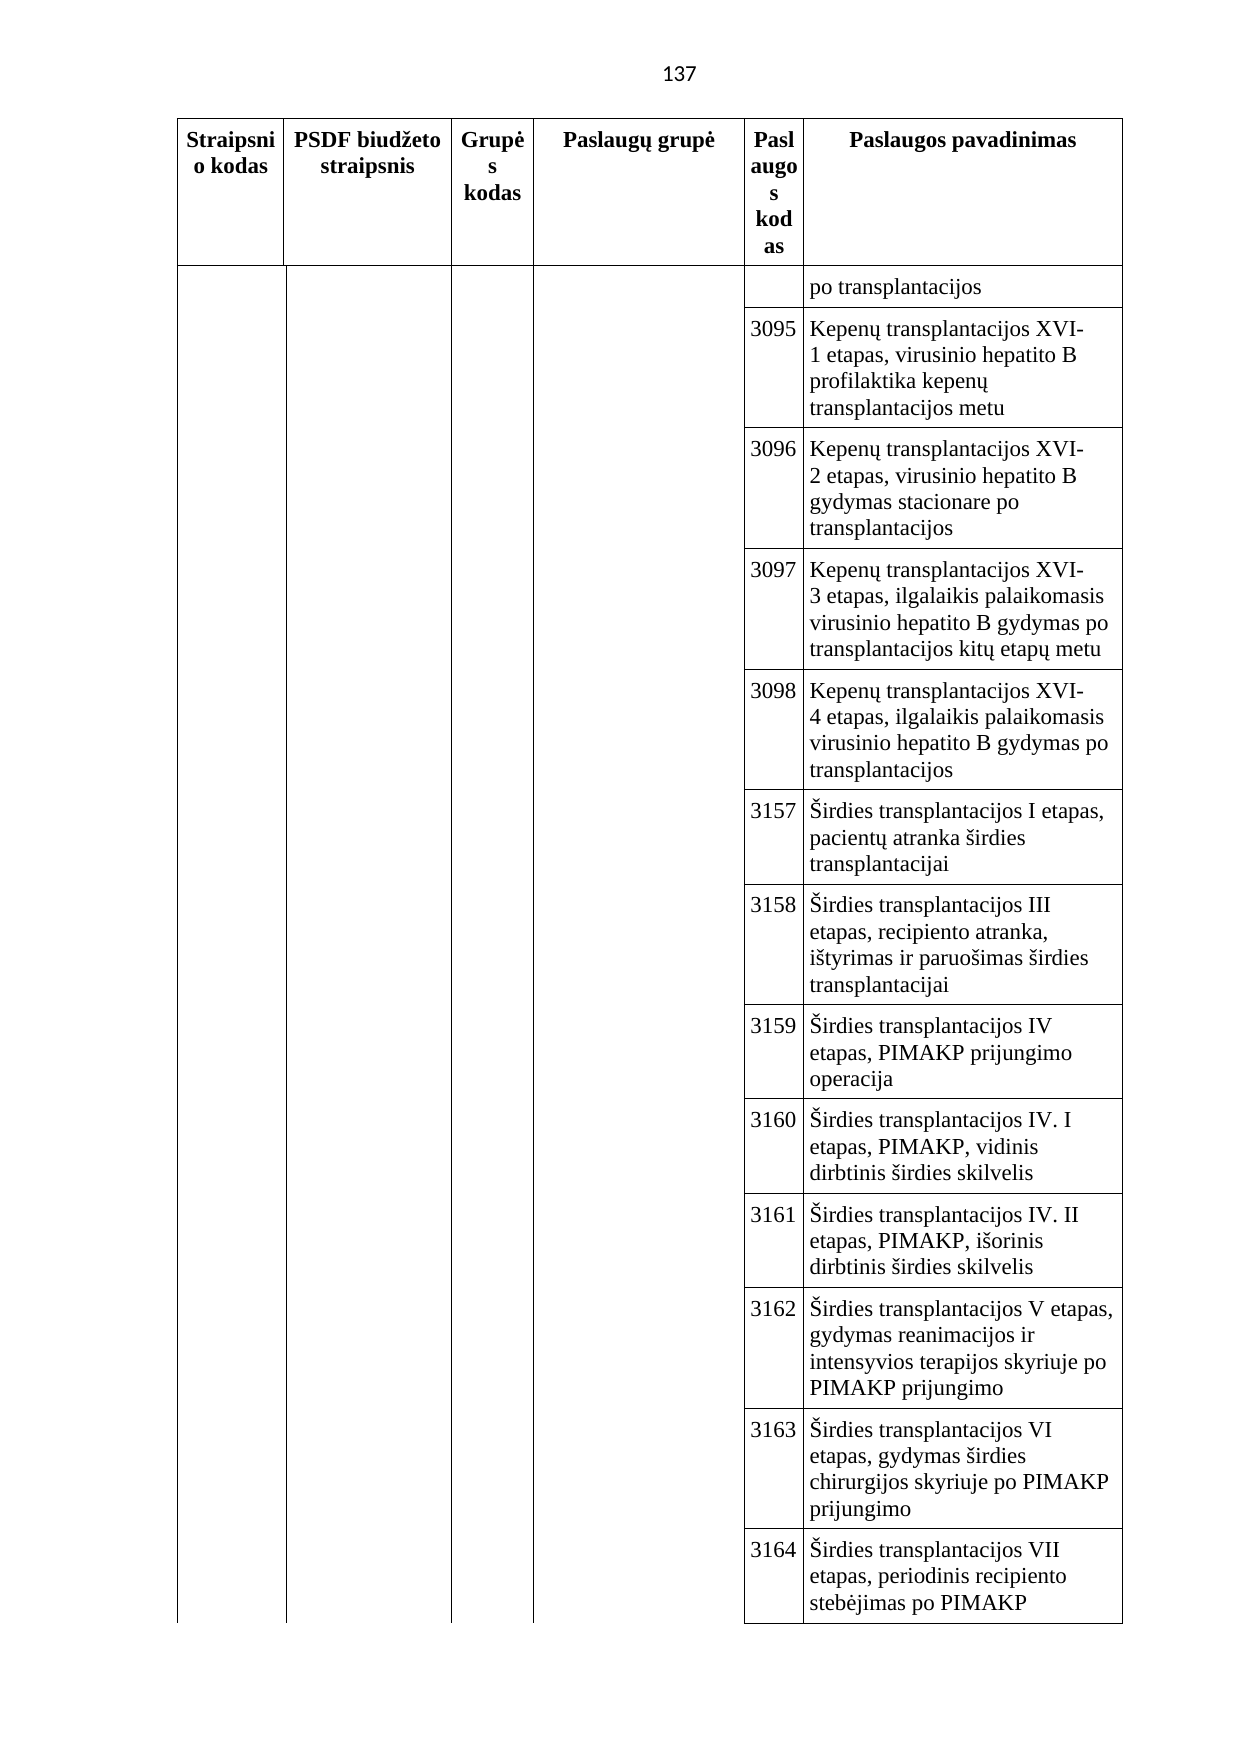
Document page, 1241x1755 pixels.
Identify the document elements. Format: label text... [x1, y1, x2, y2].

table_cell Kepenų transplantacijos XVI-4 etapas, ilgalaikis palaikomasis virusinio hepatito B gydymas po transplantacijos [804, 670, 1122, 789]
table_cell Širdies transplantacijos VI etapas, gydymas širdies chirurgijos skyriuje po PIMAKP prijungimo [804, 1409, 1122, 1528]
table_cell [534, 884, 744, 1004]
table_cell [452, 1193, 533, 1287]
table_cell [287, 1193, 451, 1287]
table_header Paslaugų grupė [534, 119, 744, 265]
table_cell [287, 1408, 451, 1528]
table_cell [287, 427, 451, 548]
table_cell Širdies transplantacijos IV etapas, PIMAKP prijungimo operacija [804, 1005, 1122, 1098]
table_cell 3096 [745, 428, 803, 548]
table_cell [452, 789, 533, 883]
table_cell 3158 [745, 885, 803, 1004]
table_cell 3159 [745, 1005, 803, 1098]
table_cell [452, 1528, 533, 1622]
table_cell [534, 669, 744, 789]
table_cell [534, 1408, 744, 1528]
table_cell po transplantacijos [804, 266, 1122, 307]
table_cell Širdies transplantacijos III etapas, recipiento atranka, ištyrimas ir paruošimas širdies transplantacijai [804, 885, 1122, 1004]
table_cell 3163 [745, 1409, 803, 1528]
table_cell [452, 1408, 533, 1528]
table_cell [287, 266, 451, 307]
table_cell [178, 1528, 286, 1622]
table_cell 3161 [745, 1194, 803, 1287]
table_cell [178, 1193, 286, 1287]
table_cell [287, 1528, 451, 1622]
table_cell Širdies transplantacijos I etapas, pacientų atranka širdies transplantacijai [804, 790, 1122, 883]
table_cell [287, 307, 451, 427]
table_cell 3162 [745, 1288, 803, 1407]
table_cell Širdies transplantacijos IV. II etapas, PIMAKP, išorinis dirbtinis širdies skilvelis [804, 1194, 1122, 1287]
table_cell [287, 669, 451, 789]
table_header Straipsnio kodas [178, 119, 283, 265]
table_cell 3095 [745, 308, 803, 427]
table_cell Širdies transplantacijos V etapas, gydymas reanimacijos ir intensyvios terapijos skyriuje po PIMAKP prijungimo [804, 1288, 1122, 1407]
table_cell 3098 [745, 670, 803, 789]
table_cell [452, 266, 533, 307]
table_cell [452, 1004, 533, 1098]
table_cell Širdies transplantacijos VII etapas, periodinis recipiento stebėjimas po PIMAKP [804, 1529, 1122, 1622]
table_header Paslaugos kodas [745, 119, 803, 265]
table_cell [745, 266, 803, 307]
table_cell [452, 307, 533, 427]
table_cell [452, 669, 533, 789]
table_cell [452, 548, 533, 668]
table_cell 3160 [745, 1099, 803, 1193]
table_cell 3164 [745, 1529, 803, 1622]
table_cell [534, 1528, 744, 1622]
table_cell [534, 1004, 744, 1098]
table_cell [178, 1287, 286, 1407]
table_cell Kepenų transplantacijos XVI-1 etapas, virusinio hepatito B profilaktika kepenų transplantacijos metu [804, 308, 1122, 427]
table_cell [178, 669, 286, 789]
table_cell [534, 1287, 744, 1407]
table_cell 3157 [745, 790, 803, 883]
table_cell [452, 1287, 533, 1407]
table_cell [178, 884, 286, 1004]
table_cell [534, 548, 744, 668]
table_cell [178, 266, 286, 307]
table_cell [178, 1098, 286, 1193]
table_cell [287, 1098, 451, 1193]
table_cell [287, 1287, 451, 1407]
table_cell [287, 548, 451, 668]
table_header Paslaugos pavadinimas [804, 119, 1122, 265]
table_header Grupės kodas [452, 119, 533, 265]
table_cell [534, 789, 744, 883]
table_cell Širdies transplantacijos IV. I etapas, PIMAKP, vidinis dirbtinis širdies skilvelis [804, 1099, 1122, 1193]
table_cell [534, 1193, 744, 1287]
table_cell [534, 1098, 744, 1193]
table_cell [452, 427, 533, 548]
table_cell [287, 1004, 451, 1098]
table_cell Kepenų transplantacijos XVI-2 etapas, virusinio hepatito B gydymas stacionare po transplantacijos [804, 428, 1122, 548]
table_cell [534, 266, 744, 307]
table_cell [178, 548, 286, 668]
table_cell [287, 789, 451, 883]
table_cell [287, 884, 451, 1004]
table_cell [178, 1004, 286, 1098]
table_cell [452, 1098, 533, 1193]
table_cell [178, 789, 286, 883]
table_cell [534, 427, 744, 548]
table_cell [178, 307, 286, 427]
table_cell Kepenų transplantacijos XVI-3 etapas, ilgalaikis palaikomasis virusinio hepatito B gydymas po transplantacijos kitų etapų metu [804, 549, 1122, 668]
table_cell [178, 1408, 286, 1528]
table_cell [534, 307, 744, 427]
table_cell [452, 884, 533, 1004]
table_cell [178, 427, 286, 548]
table_header PSDF biudžeto straipsnis [284, 119, 451, 265]
table_cell 3097 [745, 549, 803, 668]
